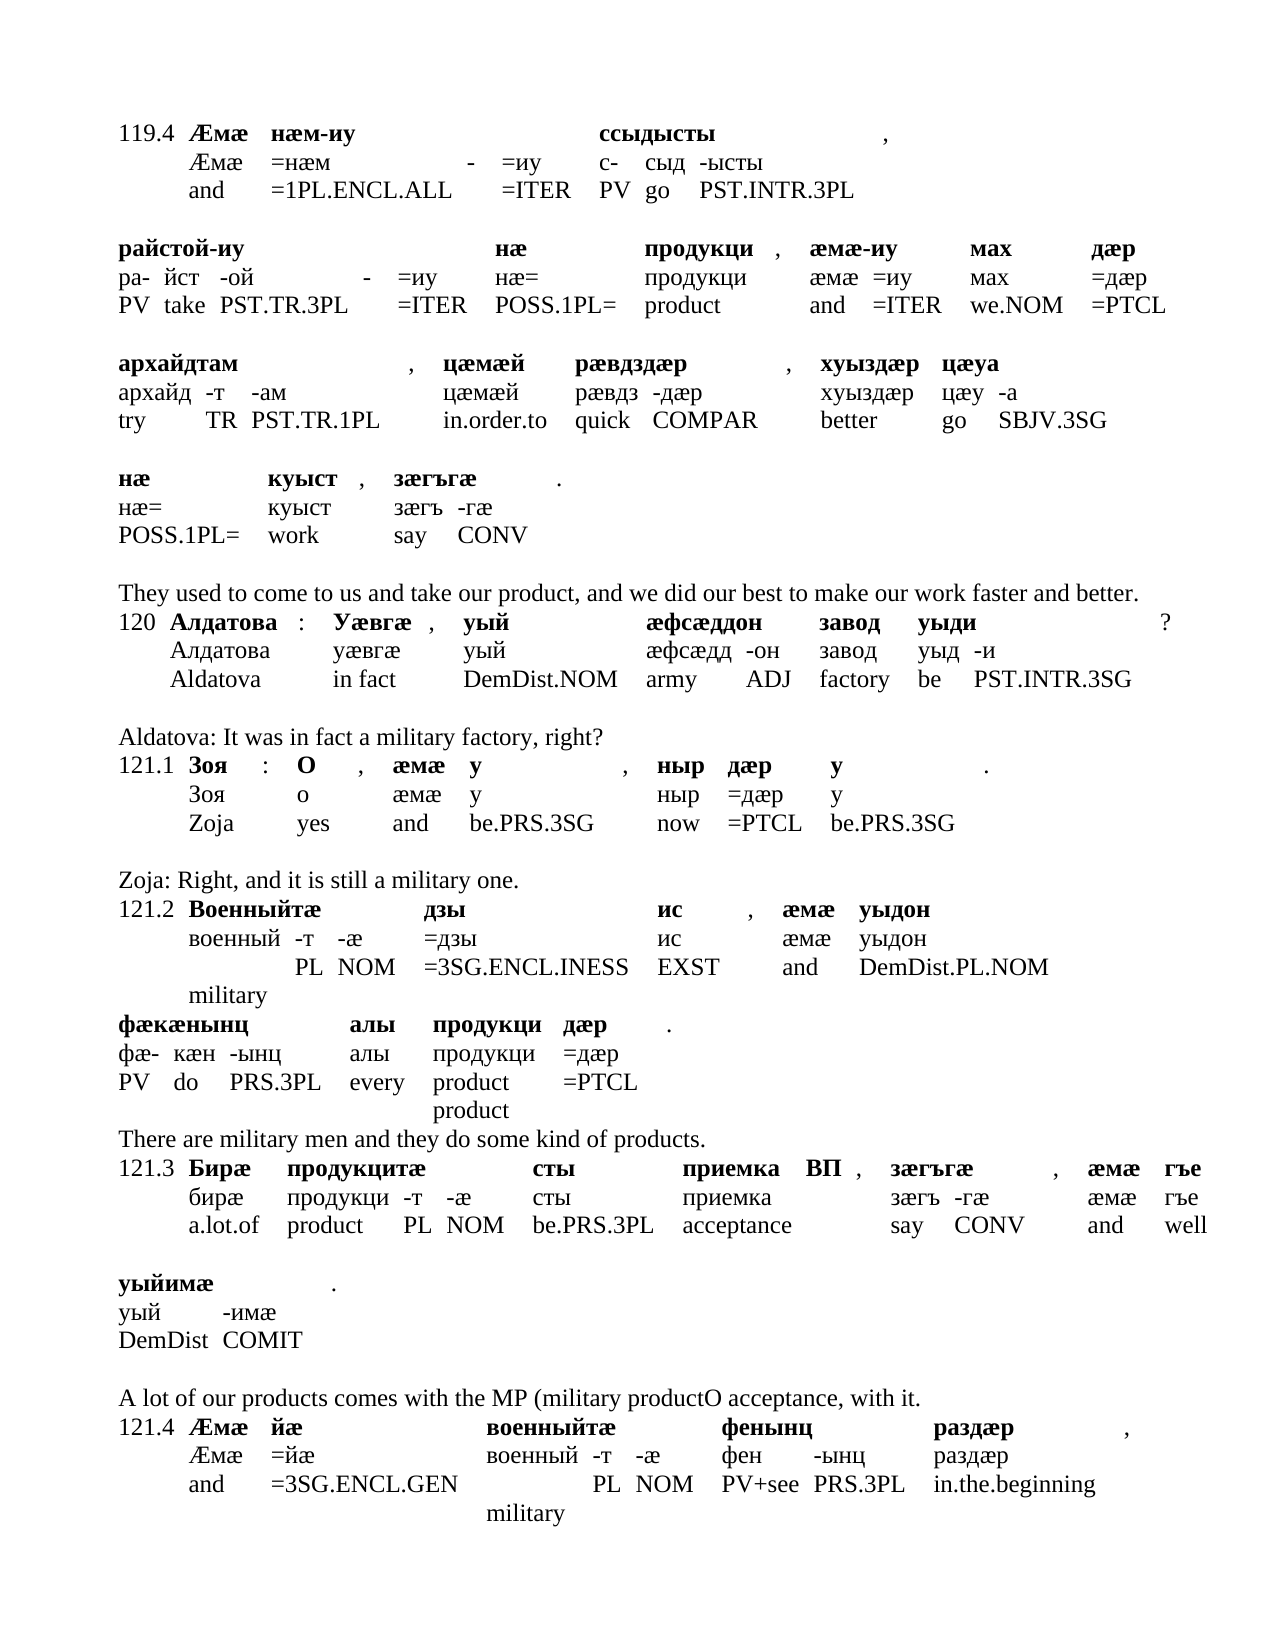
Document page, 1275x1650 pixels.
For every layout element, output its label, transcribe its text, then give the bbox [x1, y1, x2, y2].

text and [1087, 1211, 1137, 1239]
text приемка [682, 1153, 792, 1182]
text product [287, 1211, 389, 1239]
text фен [721, 1441, 799, 1469]
text уый [463, 607, 632, 636]
text æмæ [1087, 1182, 1137, 1211]
text зæгъгæ [890, 1153, 1039, 1182]
text TR [205, 406, 237, 434]
text рæвдз [575, 377, 638, 406]
text There are military men and they do some kind of products. [118, 1124, 1249, 1153]
text 119.4 [118, 118, 174, 147]
text æфсæддон [646, 607, 805, 636]
text acceptance [682, 1211, 792, 1239]
text COMIT [222, 1326, 303, 1354]
text -т [205, 377, 237, 406]
text try [118, 406, 192, 434]
text a.lot.of [188, 1211, 259, 1239]
text хуыздæр [820, 348, 928, 377]
text go [942, 406, 984, 434]
text ADJ [746, 664, 792, 693]
text Æмæ [188, 147, 243, 176]
text go [645, 176, 685, 204]
text ВП [806, 1153, 842, 1182]
text =PTCL [1091, 291, 1166, 319]
text продукци [433, 1009, 549, 1038]
text ныр [657, 779, 700, 808]
text be.PRS.3PL [532, 1211, 654, 1239]
text æфсæдд [646, 636, 732, 664]
text now [657, 808, 700, 837]
text , [359, 463, 380, 492]
text бирæ [188, 1182, 259, 1211]
text POSS.1PL= [118, 521, 240, 549]
text алы [349, 1009, 419, 1038]
text =дæр [563, 1038, 638, 1067]
text с- [599, 147, 631, 176]
text , [747, 894, 768, 923]
text Æмæ [188, 1441, 243, 1469]
text гъе [1164, 1153, 1221, 1182]
text нæ [118, 463, 254, 492]
text be.PRS.3SG [830, 808, 956, 837]
text factory [819, 664, 890, 693]
text 121.3 [118, 1153, 174, 1182]
text уый [463, 636, 618, 664]
text -и [974, 636, 1132, 664]
text =3SG.ENCL.INESS [423, 952, 629, 981]
text О [297, 751, 344, 779]
text : [262, 751, 283, 779]
text уыд [918, 636, 960, 664]
text . [983, 751, 1004, 779]
text take [164, 291, 206, 319]
text йæ [271, 1412, 472, 1441]
text Зоя [188, 779, 234, 808]
text о [297, 779, 330, 808]
text Уæвгæ [333, 607, 414, 636]
text военный [486, 1441, 578, 1469]
text æмæ [1087, 1153, 1151, 1182]
text PST.TR.3PL [219, 291, 349, 319]
text and [188, 176, 243, 204]
text дзы [423, 894, 643, 923]
text -ынц [229, 1038, 322, 1067]
text PRS.3PL [229, 1067, 322, 1096]
text Æмæ [188, 118, 257, 147]
text фæ- [118, 1038, 159, 1067]
text военныйтæ [486, 1412, 708, 1441]
text quick [575, 406, 638, 434]
text раздæр [933, 1441, 1096, 1469]
text ссыдысты [599, 118, 869, 147]
text yes [297, 808, 330, 837]
text . [666, 1009, 687, 1038]
text -ой [219, 262, 349, 291]
text Zoja [188, 808, 234, 837]
text - [363, 262, 384, 291]
text in.order.to [443, 406, 547, 434]
text уыйимæ [118, 1268, 317, 1297]
text , [1123, 1412, 1144, 1441]
text нæ [495, 233, 631, 262]
text =иу [397, 262, 467, 291]
text хуыздæр [820, 377, 914, 406]
text product [433, 1096, 549, 1124]
text =PTCL [563, 1067, 638, 1096]
text ис [657, 894, 733, 923]
text дæр [727, 751, 817, 779]
text Zoja: Right, and it is still a military one. [118, 866, 1249, 894]
text -т [403, 1182, 432, 1211]
text - [467, 147, 488, 176]
text , [882, 118, 903, 147]
text and [809, 291, 858, 319]
text мах [970, 233, 1077, 262]
text -имæ [222, 1297, 303, 1326]
text ис [657, 923, 720, 952]
text -æ [446, 1182, 504, 1211]
text Военныйтæ [188, 894, 410, 923]
text =ITER [872, 291, 942, 319]
text завод [819, 636, 890, 664]
text Алдатова [169, 636, 270, 664]
text продукци [644, 233, 761, 262]
text =иу [872, 262, 942, 291]
text цæу [942, 377, 984, 406]
text -æ [635, 1441, 694, 1469]
text сты [532, 1182, 654, 1211]
text дæр [563, 1009, 652, 1038]
text . [331, 1268, 352, 1297]
text POSS.1PL= [495, 291, 617, 319]
text be.PRS.3SG [469, 808, 594, 837]
text , [774, 233, 796, 262]
text зæгъ [890, 1182, 940, 1211]
text кæн [173, 1038, 216, 1067]
text , [358, 751, 379, 779]
text фенынц [721, 1412, 919, 1441]
text æмæ [782, 923, 831, 952]
text ныр [657, 751, 714, 779]
text well [1164, 1211, 1207, 1239]
text PV [118, 1067, 159, 1096]
text сты [532, 1153, 668, 1182]
text =PTCL [727, 808, 803, 837]
text уыдон [859, 894, 1063, 923]
text 121.4 [118, 1412, 174, 1441]
text ра- [118, 262, 150, 291]
text DemDist.PL.NOM [859, 952, 1049, 981]
text -дæр [652, 377, 758, 406]
text =3SG.ENCL.GEN [271, 1469, 458, 1498]
text -ам [251, 377, 381, 406]
text in fact [333, 664, 401, 693]
text -гæ [457, 492, 528, 521]
text завод [819, 607, 904, 636]
text 121.1 [118, 751, 174, 779]
text =иу [501, 147, 571, 176]
text PV [599, 176, 631, 204]
text куыст [268, 492, 331, 521]
text нæ= [495, 262, 617, 291]
text уыдон [859, 923, 1049, 952]
text PL [403, 1211, 432, 1239]
text æмæ [392, 779, 442, 808]
text PST.INTR.3PL [699, 176, 855, 204]
text у [830, 751, 969, 779]
text Зоя [188, 751, 248, 779]
text product [644, 291, 747, 319]
text -ысты [699, 147, 855, 176]
text сыд [645, 147, 685, 176]
text йст [164, 262, 206, 291]
text цæмæй [443, 377, 547, 406]
text , [786, 348, 807, 377]
text =дзы [423, 923, 629, 952]
text PST.TR.1PL [251, 406, 381, 434]
text work [268, 521, 331, 549]
text COMPAR [652, 406, 758, 434]
text мах [970, 262, 1063, 291]
text , [428, 607, 449, 636]
text -он [746, 636, 792, 664]
text 120 [118, 607, 156, 636]
text NOM [446, 1211, 504, 1239]
text be [918, 664, 960, 693]
text do [173, 1067, 216, 1096]
text -æ [337, 923, 396, 952]
text -ынц [813, 1441, 906, 1469]
text PV [118, 291, 150, 319]
text æмæ [809, 262, 858, 291]
text раздæр [933, 1412, 1110, 1441]
text . [556, 463, 577, 492]
text продукци [644, 262, 747, 291]
text Æмæ [188, 1412, 257, 1441]
text every [349, 1067, 405, 1096]
text райстой-иу [118, 233, 481, 262]
text CONV [457, 521, 528, 549]
text уый [118, 1297, 208, 1326]
text зæгъгæ [393, 463, 542, 492]
text уыди [918, 607, 1146, 636]
text =ITER [397, 291, 467, 319]
text , [408, 348, 429, 377]
text NOM [635, 1469, 694, 1498]
text дæр [1091, 233, 1180, 262]
text 121.2 [118, 894, 174, 923]
text and [188, 1469, 243, 1498]
text A lot of our products comes with the MP (military productO acceptance, with it. [118, 1383, 1249, 1412]
text у [469, 751, 608, 779]
text and [782, 952, 831, 981]
text better [820, 406, 914, 434]
text ? [1160, 607, 1181, 636]
text =нæм [271, 147, 453, 176]
text куыст [268, 463, 345, 492]
text DemDist.NOM [463, 664, 618, 693]
text -т [294, 923, 324, 952]
text цæуа [942, 348, 1121, 377]
text military [188, 981, 410, 1009]
text рæвдздæр [575, 348, 772, 377]
text продукцитæ [287, 1153, 518, 1182]
text PL [294, 952, 324, 981]
text =1PL.ENCL.ALL [271, 176, 453, 204]
text They used to come to us and take our product, and we did our best to make our work faster and better. [118, 578, 1249, 607]
text Бирæ [188, 1153, 273, 1182]
text архайд [118, 377, 192, 406]
text NOM [337, 952, 396, 981]
text PRS.3PL [813, 1469, 906, 1498]
text æмæ [392, 751, 456, 779]
text =дæр [727, 779, 803, 808]
text CONV [954, 1211, 1025, 1239]
text продукци [433, 1038, 535, 1067]
text =дæр [1091, 262, 1166, 291]
text and [392, 808, 442, 837]
text product [433, 1067, 535, 1096]
text DemDist [118, 1326, 208, 1354]
text у [469, 779, 594, 808]
text военный [188, 923, 281, 952]
text PST.INTR.3SG [974, 664, 1132, 693]
text зæгъ [393, 492, 443, 521]
text EXST [657, 952, 720, 981]
text нæм-иу [271, 118, 585, 147]
text military [486, 1498, 708, 1527]
text army [646, 664, 732, 693]
text , [856, 1153, 877, 1182]
text =йæ [271, 1441, 458, 1469]
text цæмæй [443, 348, 561, 377]
text =ITER [501, 176, 571, 204]
text продукци [287, 1182, 389, 1211]
text PL [592, 1469, 622, 1498]
text -т [592, 1441, 622, 1469]
text Aldatova [169, 664, 270, 693]
text Aldatova: It was in fact a military factory, right? [118, 722, 1249, 751]
text -а [998, 377, 1107, 406]
text æмæ-иу [809, 233, 956, 262]
text фæкæнынц [118, 1009, 336, 1038]
text Алдатова [169, 607, 284, 636]
text in.the.beginning [933, 1469, 1096, 1498]
text гъе [1164, 1182, 1207, 1211]
text æмæ [782, 894, 845, 923]
text say [393, 521, 443, 549]
text архайдтам [118, 348, 394, 377]
text say [890, 1211, 940, 1239]
text нæ= [118, 492, 240, 521]
text we.NOM [970, 291, 1063, 319]
text алы [349, 1038, 405, 1067]
text -гæ [954, 1182, 1025, 1211]
text , [1053, 1153, 1074, 1182]
text : [298, 607, 319, 636]
text приемка [682, 1182, 772, 1211]
text , [622, 751, 643, 779]
text у [830, 779, 956, 808]
text SBJV.3SG [998, 406, 1107, 434]
text PV+see [721, 1469, 799, 1498]
text уæвгæ [333, 636, 401, 664]
